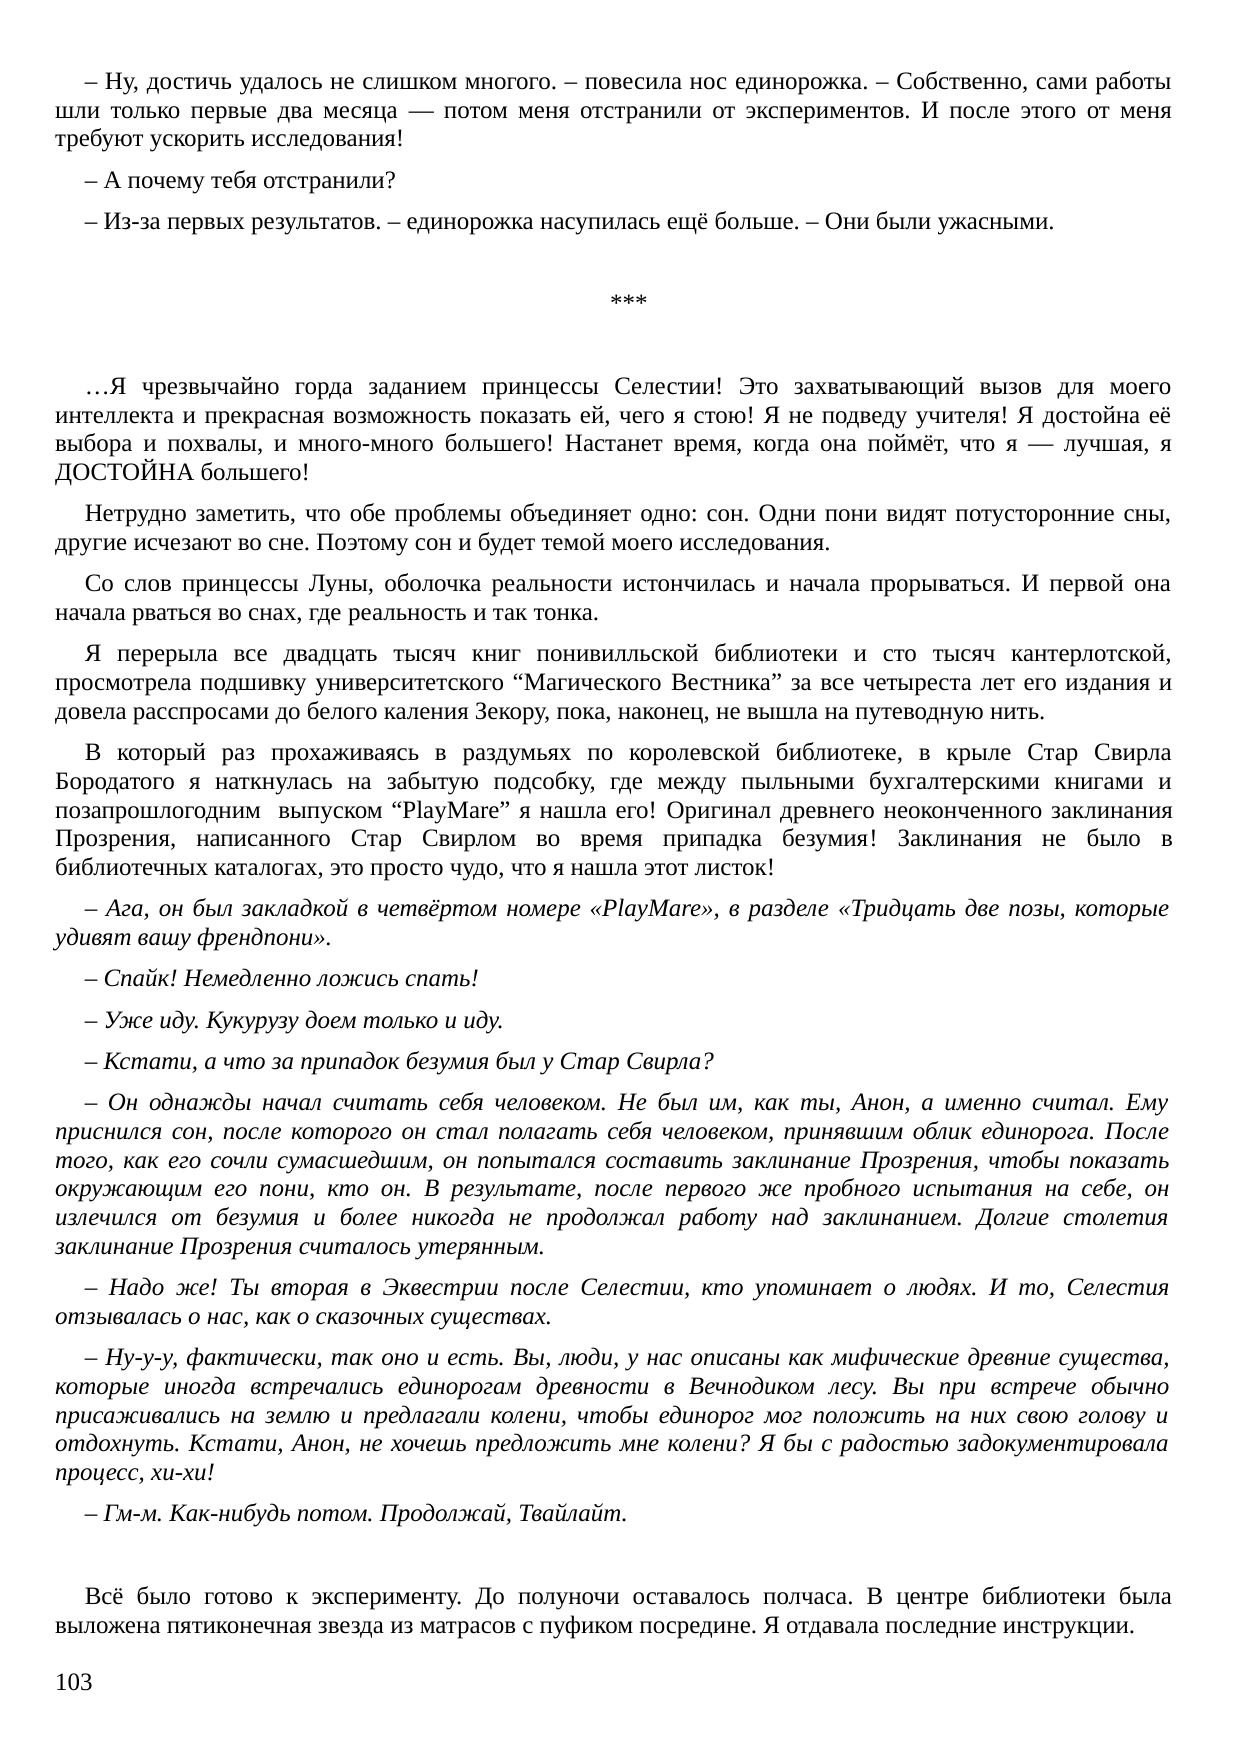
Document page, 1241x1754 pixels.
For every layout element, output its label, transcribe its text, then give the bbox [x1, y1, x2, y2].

text Нетрудно заметить, что обе проблемы объединяет одно: сон. Одни пони видят потусторонние сны, другие исчезают во сне. Поэтому сон и будет темой моего исследования. [55, 498, 1173, 556]
text – Гм-м. Как-нибудь потом. Продолжай, Твайлайт. [55, 1498, 1173, 1527]
text Я перерыла все двадцать тысяч книг понивилльской библиотеки и сто тысяч кантерлотской, просмотрела подшивку университетского “Магического Вестника” за все четыреста лет его издания и довела расспросами до белого каления Зекору, пока, наконец, не вышла на путеводную нить. [55, 638, 1173, 725]
text – Он однажды начал считать себя человеком. Не был им, как ты, Анон, а именно считал. Ему приснился сон, после которого он стал полагать себя человеком, принявшим облик единорога. После того, как его сочли сумасшедшим, он попытался составить заклинание Прозрения, чтобы показать окружающим его пони, кто он. В результате, после первого же пробного испытания на себе, он излечился от безумия и более никогда не продолжал работу над заклинанием. Долгие столетия заклинание Прозрения считалось утерянным. [55, 1087, 1173, 1260]
text В который раз прохаживаясь в раздумьях по королевской библиотеке, в крыле Стар Свирла Бородатого я наткнулась на забытую подсобку, где между пыльными бухгалтерскими книгами и позапрошлогодним выпуском “PlayMare” я нашла его! Оригинал древнего неоконченного заклинания Прозрения, написанного Стар Свирлом во время припадка безумия! Заклинания не было в библиотечных каталогах, это просто чудо, что я нашла этот листок! [55, 737, 1173, 881]
text …Я чрезвычайно горда заданием принцессы Селестии! Это захватывающий вызов для моего интеллекта и прекрасная возможность показать ей, чего я стою! Я не подведу учителя! Я достойна её выбора и похвалы, и много-много большего! Настанет время, когда она поймёт, что я — лучшая, я ДОСТОЙНА большего! [55, 371, 1173, 486]
text – Из-за первых результатов. – единорожка насупилась ещё больше. – Они были ужасными. [55, 206, 1173, 235]
text *** [55, 288, 1173, 317]
text Со слов принцессы Луны, оболочка реальности истончилась и начала прорываться. И первой она начала рваться во снах, где реальность и так тонка. [55, 568, 1173, 626]
text – А почему тебя отстранили? [55, 165, 1173, 193]
text – Спайк! Немедленно ложись спать! [55, 963, 1173, 992]
text – Ну-у-у, фактически, так оно и есть. Вы, люди, у нас описаны как мифические древние существа, которые иногда встречались единорогам древности в Вечнодиком лесу. Вы при встрече обычно присаживались на землю и предлагали колени, чтобы единорог мог положить на них свою голову и отдохнуть. Кстати, Анон, не хочешь предложить мне колени? Я бы с радостью задокументировала процесс, хи-хи! [55, 1342, 1173, 1486]
text Всё было готово к эксперименту. До полуночи оставалось полчаса. В центре библиотеки была выложена пятиконечная звезда из матрасов с пуфиком посредине. Я отдавала последние инструкции. [55, 1581, 1173, 1638]
text – Уже иду. Кукурузу доем только и иду. [55, 1005, 1173, 1033]
text – Ага, он был закладкой в четвёртом номере «PlayMare», в разделе «Тридцать две позы, которые удивят вашу френдпони». [55, 893, 1173, 951]
text – Надо же! Ты вторая в Эквестрии после Селестии, кто упоминает о людях. И то, Селестия отзывалась о нас, как о сказочных существах. [55, 1272, 1173, 1330]
text – Ну, достичь удалось не слишком многого. – повесила нос единорожка. – Собственно, сами работы шли только первые два месяца — потом меня отстранили от экспериментов. И после этого от меня требуют ускорить исследования! [55, 66, 1173, 152]
text – Кстати, а что за припадок безумия был у Стар Свирла? [55, 1046, 1173, 1075]
